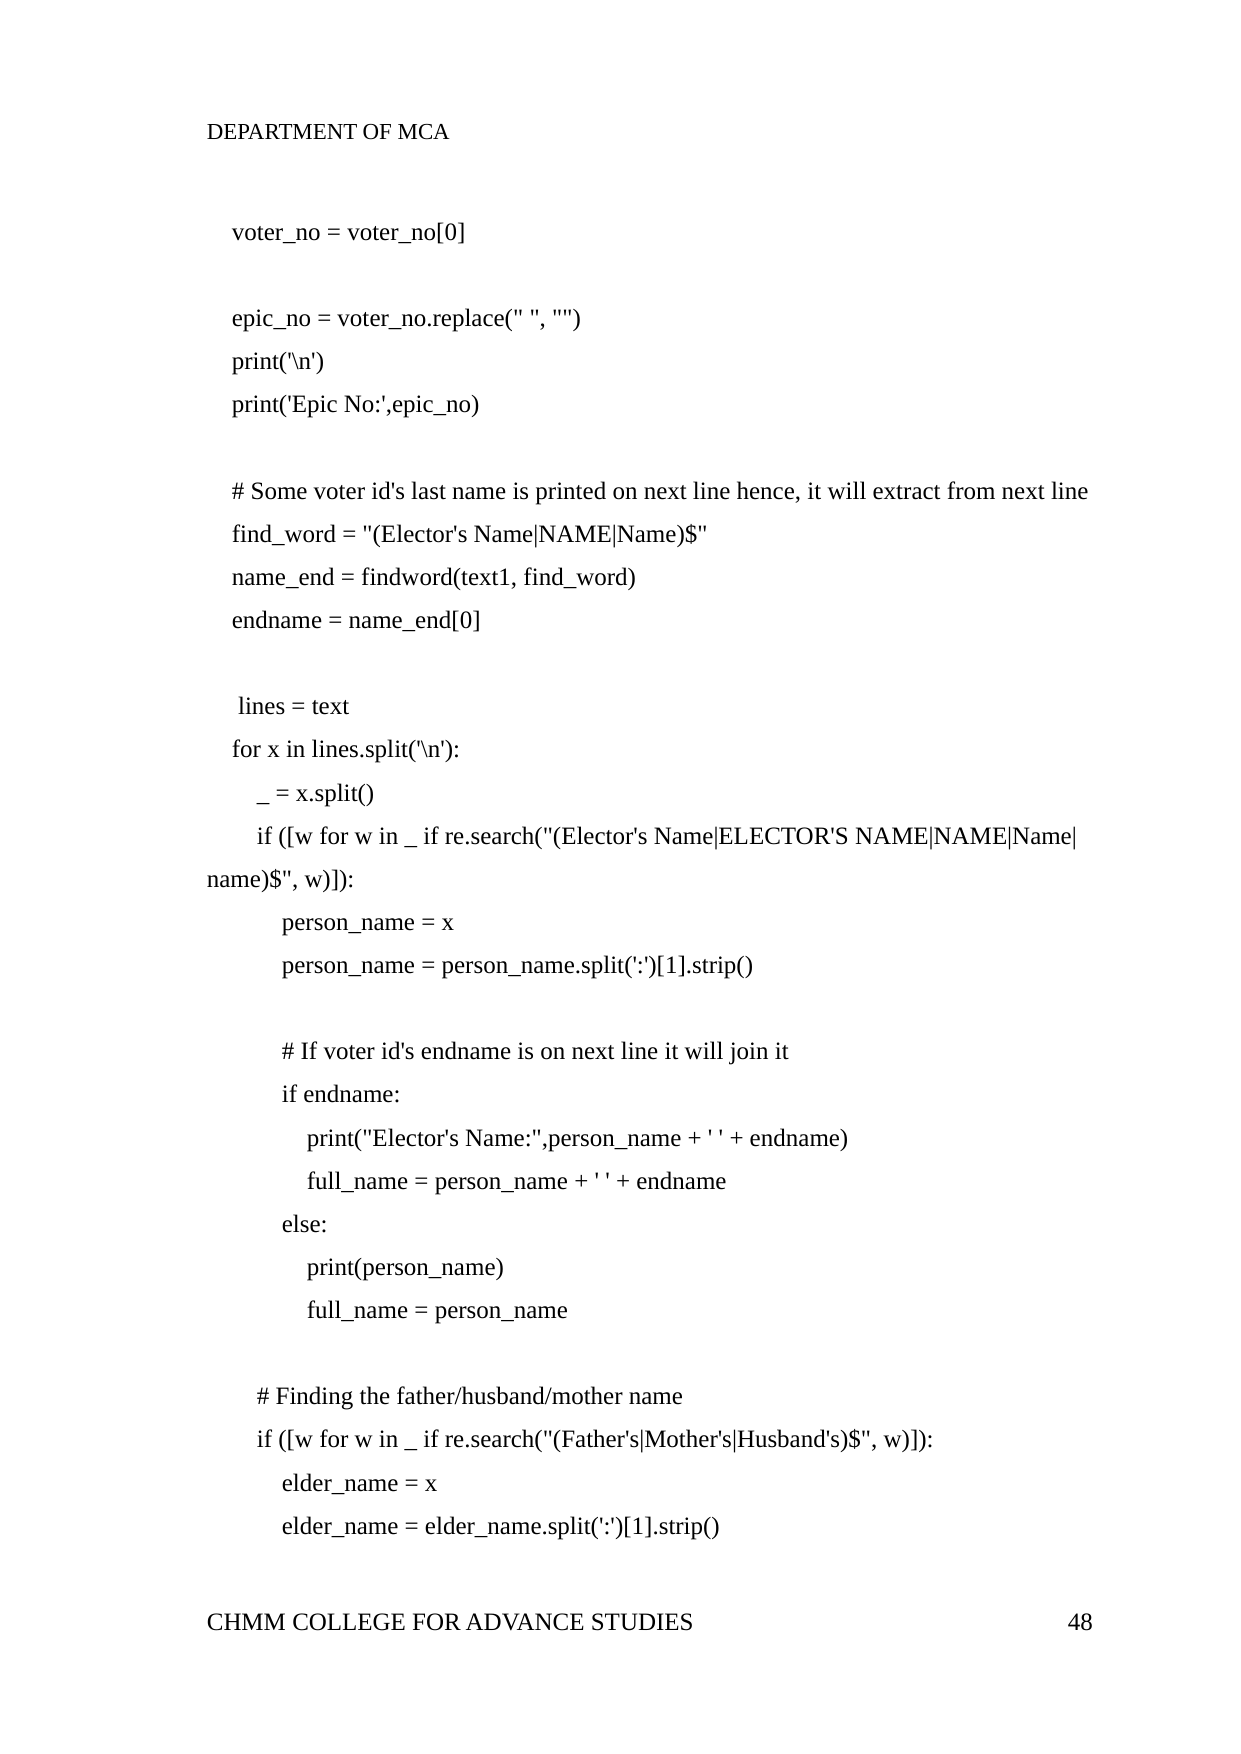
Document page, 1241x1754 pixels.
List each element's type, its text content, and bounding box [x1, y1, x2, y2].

text if ([w for w in _ if re.search("(Father's|Mother's|Husband's)$", w)]): [207, 1424, 1093, 1453]
text full_name = person_name [207, 1295, 1093, 1324]
text name_end = findword(text1, find_word) [207, 562, 1093, 591]
text person_name = x [207, 907, 1093, 936]
text if ([w for w in _ if re.search("(Elector's Name|ELECTOR'S NAME|NAME|Name|name)$", w)]): [207, 821, 1093, 893]
text person_name = person_name.split(':')[1].strip() [207, 950, 1093, 979]
text for x in lines.split('\n'): [207, 734, 1093, 763]
text lines = text [207, 691, 1093, 720]
text elder_name = x [207, 1468, 1093, 1496]
text print('\n') [207, 346, 1093, 375]
text if endname: [207, 1079, 1093, 1108]
text print('Epic No:',epic_no) [207, 389, 1093, 418]
text epic_no = voter_no.replace(" ", "") [207, 303, 1093, 332]
text endname = name_end[0] [207, 605, 1093, 634]
text print("Elector's Name:",person_name + ' ' + endname) [207, 1123, 1093, 1151]
text print(person_name) [207, 1252, 1093, 1281]
text else: [207, 1209, 1093, 1238]
text full_name = person_name + ' ' + endname [207, 1166, 1093, 1194]
text find_word = "(Elector's Name|NAME|Name)$" [207, 519, 1093, 548]
text _ = x.split() [207, 778, 1093, 806]
text elder_name = elder_name.split(':')[1].strip() [207, 1511, 1093, 1539]
text # If voter id's endname is on next line it will join it [207, 1036, 1093, 1065]
text voter_no = voter_no[0] [207, 217, 1093, 246]
text # Finding the father/husband/mother name [207, 1381, 1093, 1410]
text # Some voter id's last name is printed on next line hence, it will extract from next line [207, 476, 1093, 504]
